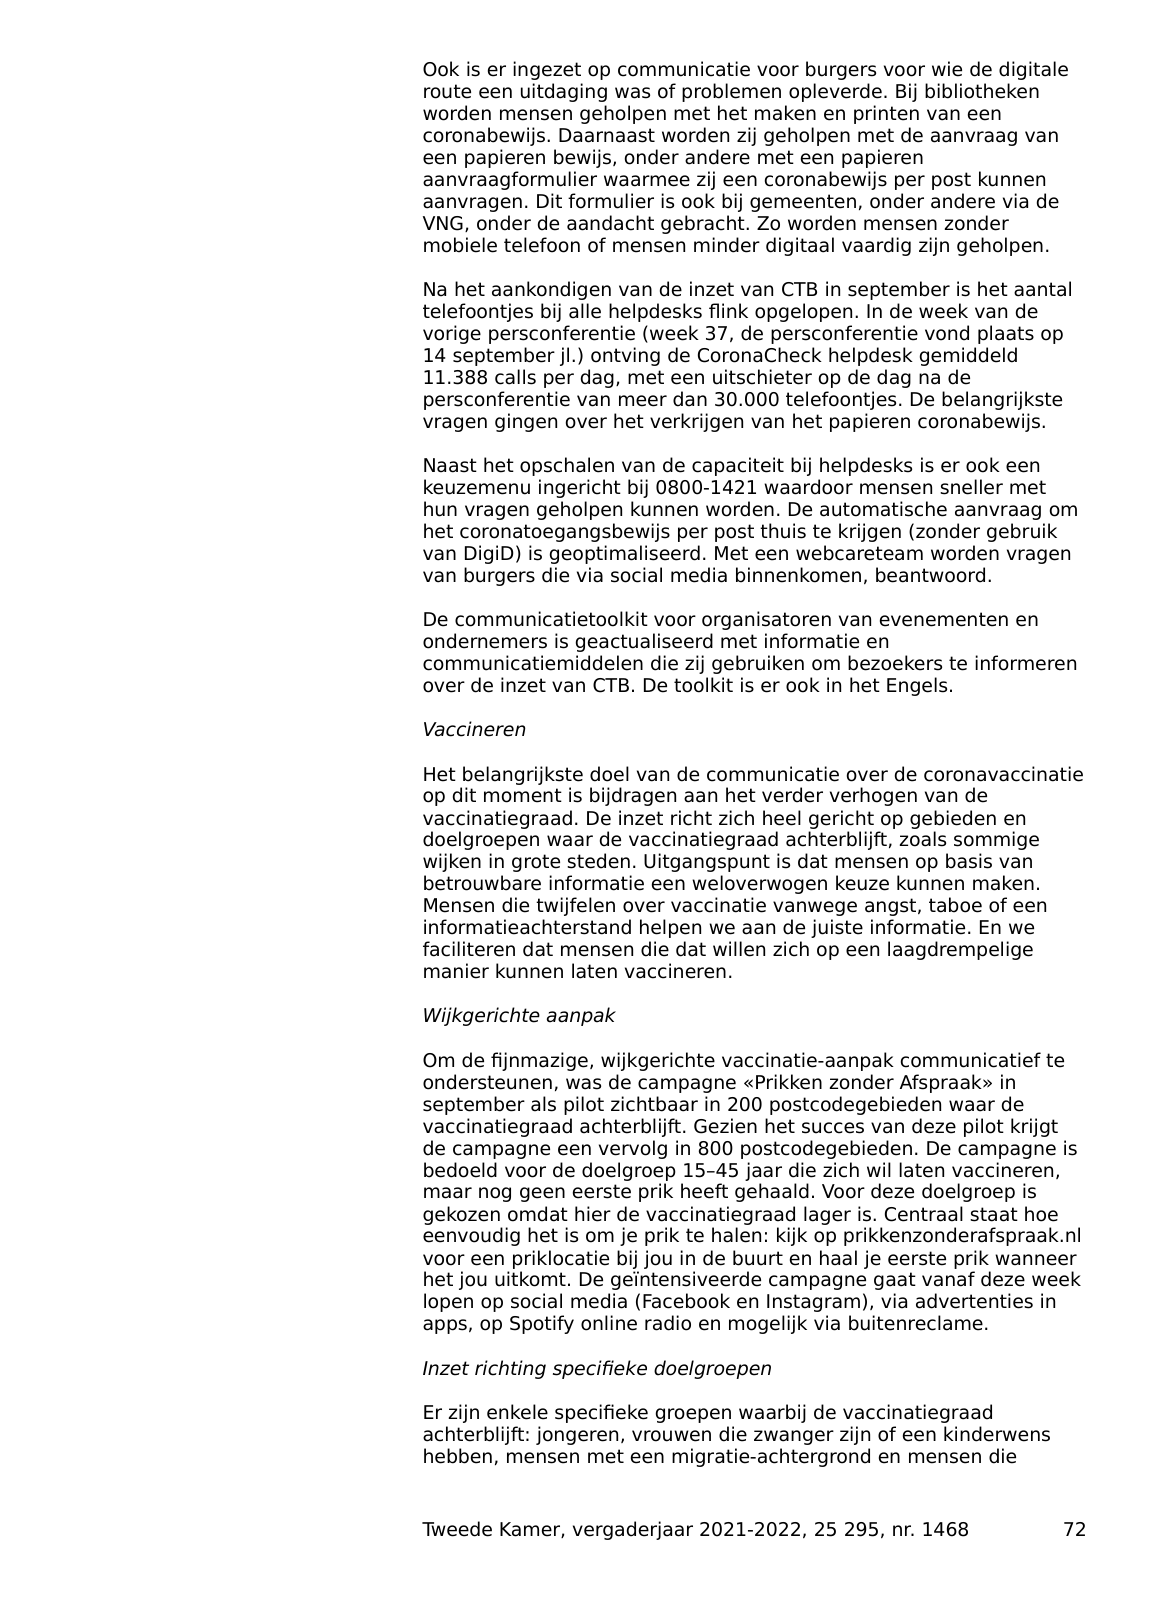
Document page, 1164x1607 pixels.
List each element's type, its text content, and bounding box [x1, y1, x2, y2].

subtitle Wijkgerichte aanpak [422, 1005, 1087, 1027]
text De communicatietoolkit voor organisatoren van evenementen en ondernemers is geactualiseerd met informatie en communicatiemiddelen die zij gebruiken om bezoekers te informeren over de inzet van CTB. De toolkit is er ook in het Engels. [422, 609, 1087, 697]
text Ook is er ingezet op communicatie voor burgers voor wie de digitale route een uitdaging was of problemen opleverde. Bij bibliotheken worden mensen geholpen met het maken en printen van een coronabewijs. Daarnaast worden zij geholpen met de aanvraag van een papieren bewijs, onder andere met een papieren aanvraagformulier waarmee zij een coronabewijs per post kunnen aanvragen. Dit formulier is ook bij gemeenten, onder andere via de VNG, onder de aandacht gebracht. Zo worden mensen zonder mobiele telefoon of mensen minder digitaal vaardig zijn geholpen. [422, 59, 1087, 257]
subtitle Inzet richting specifieke doelgroepen [422, 1357, 1087, 1379]
text Na het aankondigen van de inzet van CTB in september is het aantal telefoontjes bij alle helpdesks flink opgelopen. In de week van de vorige persconferentie (week 37, de persconferentie vond plaats op 14 september jl.) ontving de CoronaCheck helpdesk gemiddeld 11.388 calls per dag, met een uitschieter op de dag na de persconferentie van meer dan 30.000 telefoontjes. De belangrijkste vragen gingen over het verkrijgen van het papieren coronabewijs. [422, 279, 1087, 433]
subtitle Vaccineren [422, 719, 1087, 741]
text Er zijn enkele specifieke groepen waarbij de vaccinatiegraad achterblijft: jongeren, vrouwen die zwanger zijn of een kinderwens hebben, mensen met een migratie-achtergrond en mensen die [422, 1402, 1087, 1468]
text Naast het opschalen van de capaciteit bij helpdesks is er ook een keuzemenu ingericht bij 0800-1421 waardoor mensen sneller met hun vragen geholpen kunnen worden. De automatische aanvraag om het coronatoegangsbewijs per post thuis te krijgen (zonder gebruik van DigiD) is geoptimaliseerd. Met een webcareteam worden vragen van burgers die via social media binnenkomen, beantwoord. [422, 455, 1087, 587]
text Om de fijnmazige, wijkgerichte vaccinatie-aanpak communicatief te ondersteunen, was de campagne «Prikken zonder Afspraak» in september als pilot zichtbaar in 200 postcodegebieden waar de vaccinatiegraad achterblijft. Gezien het succes van deze pilot krijgt de campagne een vervolg in 800 postcodegebieden. De campagne is bedoeld voor de doelgroep 15–45 jaar die zich wil laten vaccineren, maar nog geen eerste prik heeft gehaald. Voor deze doelgroep is gekozen omdat hier de vaccinatiegraad lager is. Centraal staat hoe eenvoudig het is om je prik te halen: kijk op prikkenzonderafspraak.nl voor een priklocatie bij jou in de buurt en haal je eerste prik wanneer het jou uitkomt. De geïntensiveerde campagne gaat vanaf deze week lopen op social media (Facebook en Instagram), via advertenties in apps, op Spotify online radio en mogelijk via buitenreclame. [422, 1049, 1087, 1335]
text Het belangrijkste doel van de communicatie over de coronavaccinatie op dit moment is bijdragen aan het verder verhogen van de vaccinatiegraad. De inzet richt zich heel gericht op gebieden en doelgroepen waar de vaccinatiegraad achterblijft, zoals sommige wijken in grote steden. Uitgangspunt is dat mensen op basis van betrouwbare informatie een weloverwogen keuze kunnen maken. Mensen die twijfelen over vaccinatie vanwege angst, taboe of een informatieachterstand helpen we aan de juiste informatie. En we faciliteren dat mensen die dat willen zich op een laagdrempelige manier kunnen laten vaccineren. [422, 763, 1087, 983]
